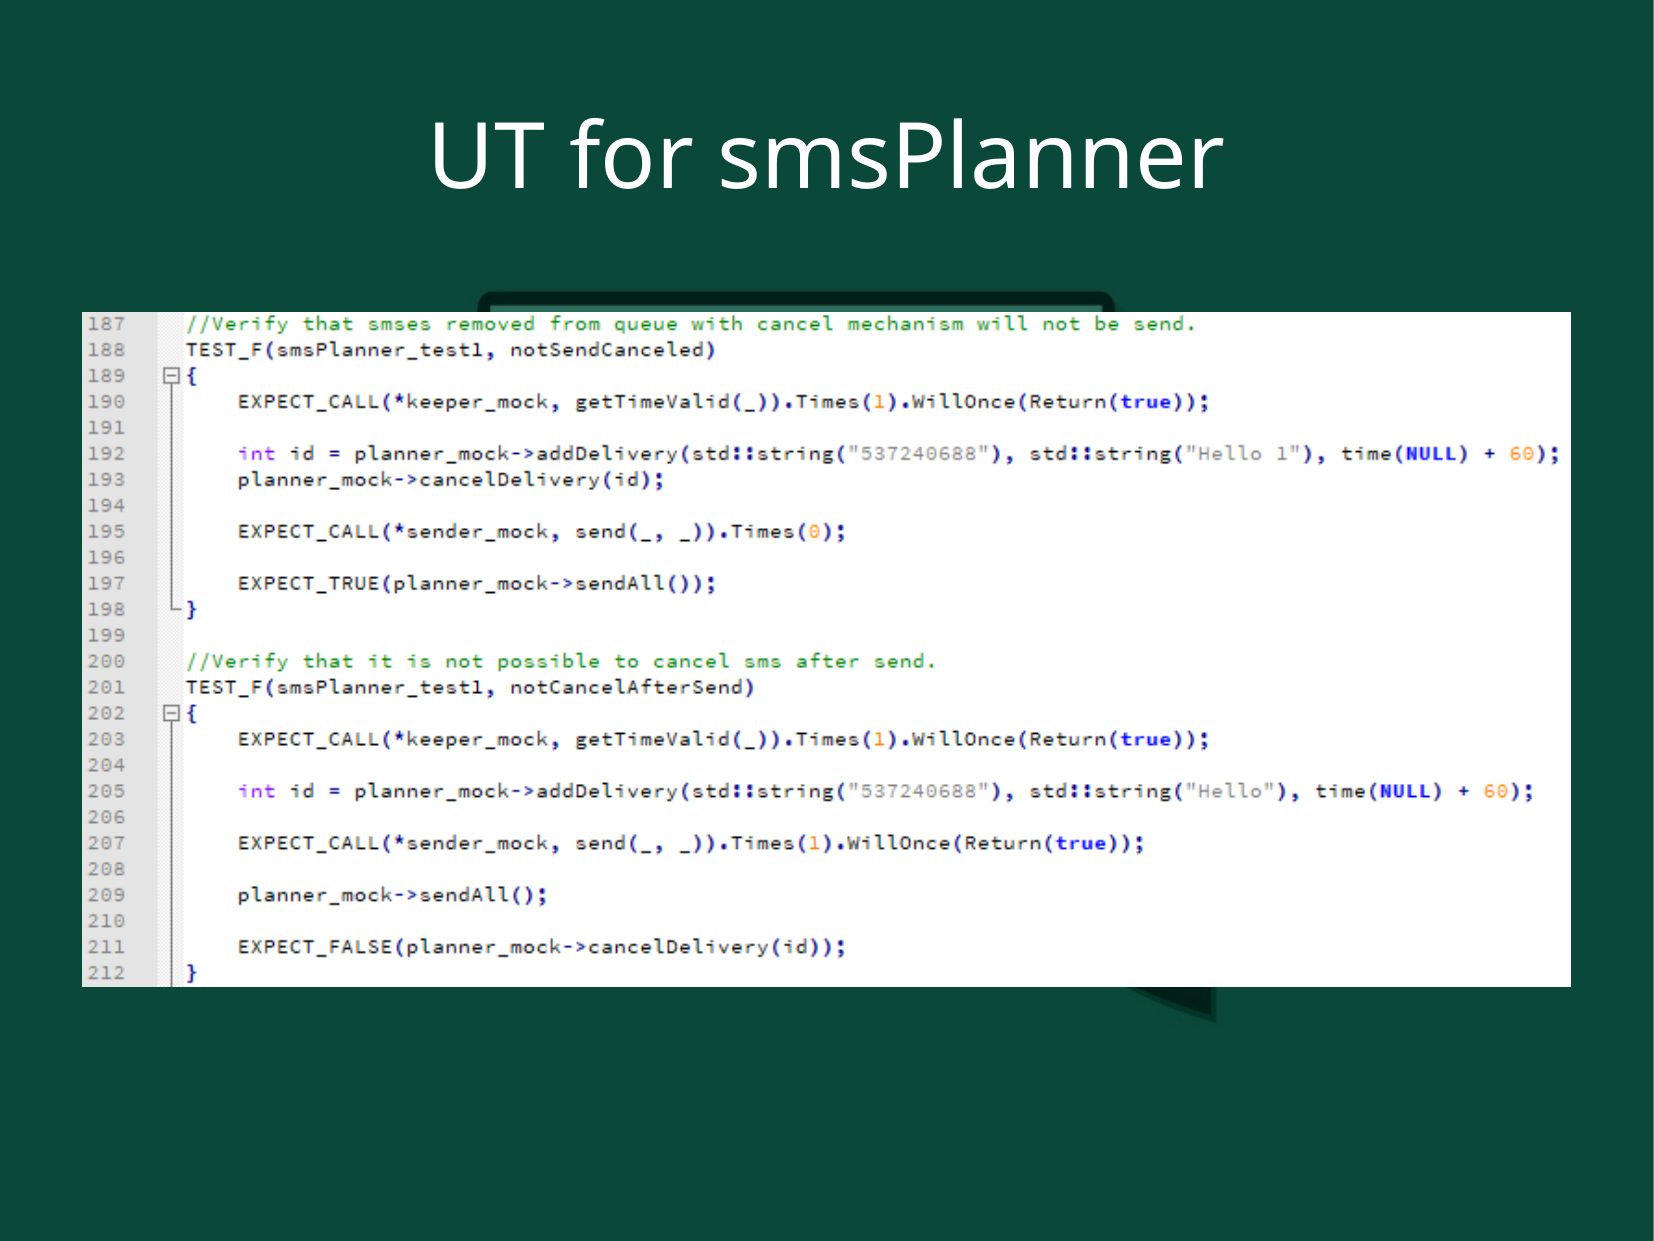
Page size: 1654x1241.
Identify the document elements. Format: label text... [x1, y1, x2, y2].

title UT for smsPlanner [82, 49, 1571, 257]
picture [0, 0, 1654, 1241]
